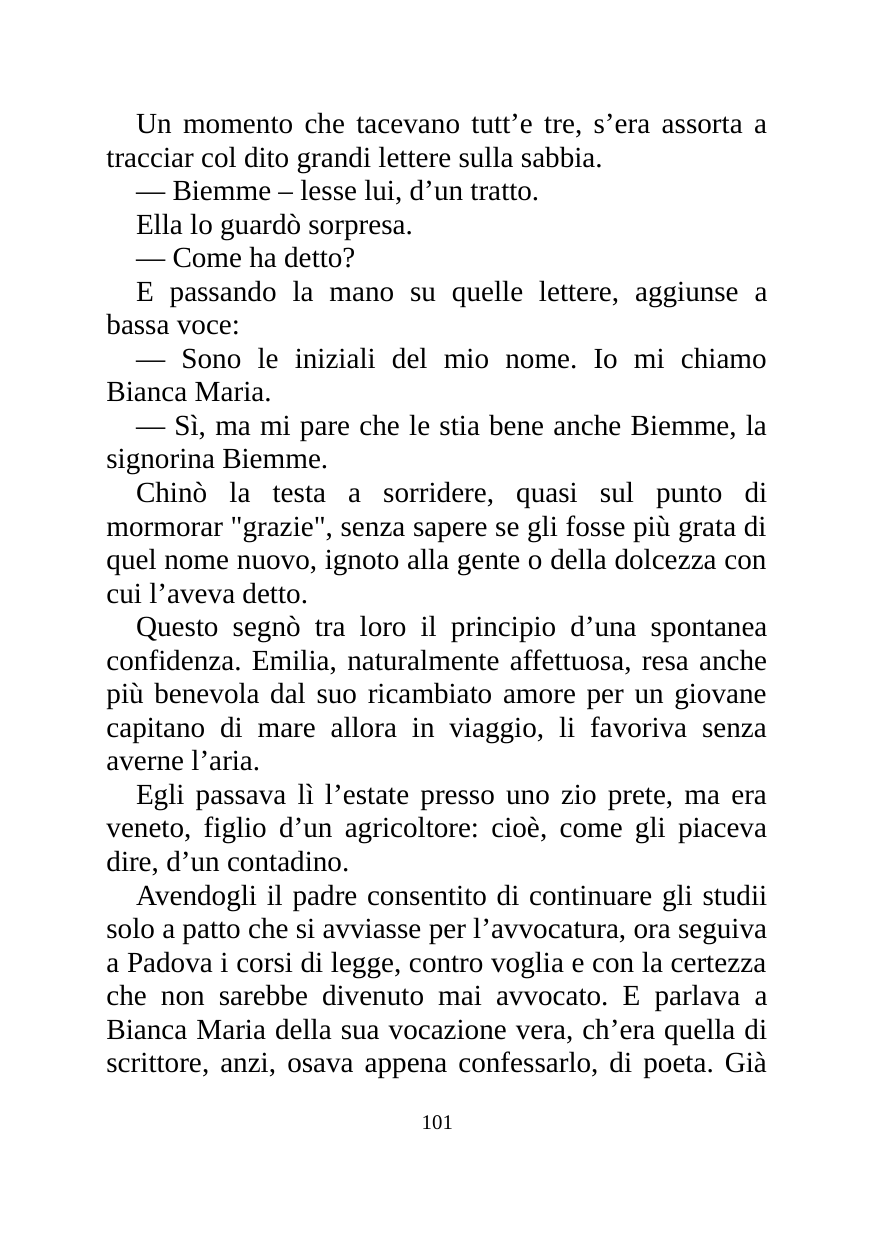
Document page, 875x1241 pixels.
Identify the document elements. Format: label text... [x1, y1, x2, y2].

text — Sì, ma mi pare che le stia bene anche Biemme, la signorina Biemme. [106, 408, 768, 475]
text Avendogli il padre consentito di continuare gli studii solo a patto che si avviasse per l’avvocatura, ora seguiva a Padova i corsi di legge, contro voglia e con la certezza che non sarebbe divenuto mai avvocato. E parlava a Bianca Maria della sua vocazione vera, ch’era quella di scrittore, anzi, osava appena confessarlo, di poeta. Già [106, 878, 768, 1079]
text Egli passava lì l’estate presso uno zio prete, ma era veneto, figlio d’un agricoltore: cioè, come gli piaceva dire, d’un contadino. [106, 777, 768, 878]
text Ella lo guardò sorpresa. [106, 207, 768, 240]
text E passando la mano su quelle lettere, aggiunse a bassa voce: [106, 274, 768, 341]
text — Sono le iniziali del mio nome. Io mi chiamo Bianca Maria. [106, 341, 768, 408]
text — Come ha detto? [106, 240, 768, 274]
text Questo segnò tra loro il principio d’una spontanea confidenza. Emilia, naturalmente affettuosa, resa anche più benevola dal suo ricambiato amore per un giovane capitano di mare allora in viaggio, li favoriva senza averne l’aria. [106, 609, 768, 777]
text — Biemme – lesse lui, d’un tratto. [106, 173, 768, 207]
text Chinò la testa a sorridere, quasi sul punto di mormorar "grazie", senza sapere se gli fosse più grata di quel nome nuovo, ignoto alla gente o della dolcezza con cui l’aveva detto. [106, 475, 768, 609]
text Un momento che tacevano tutt’e tre, s’era assorta a tracciar col dito grandi lettere sulla sabbia. [106, 106, 768, 173]
